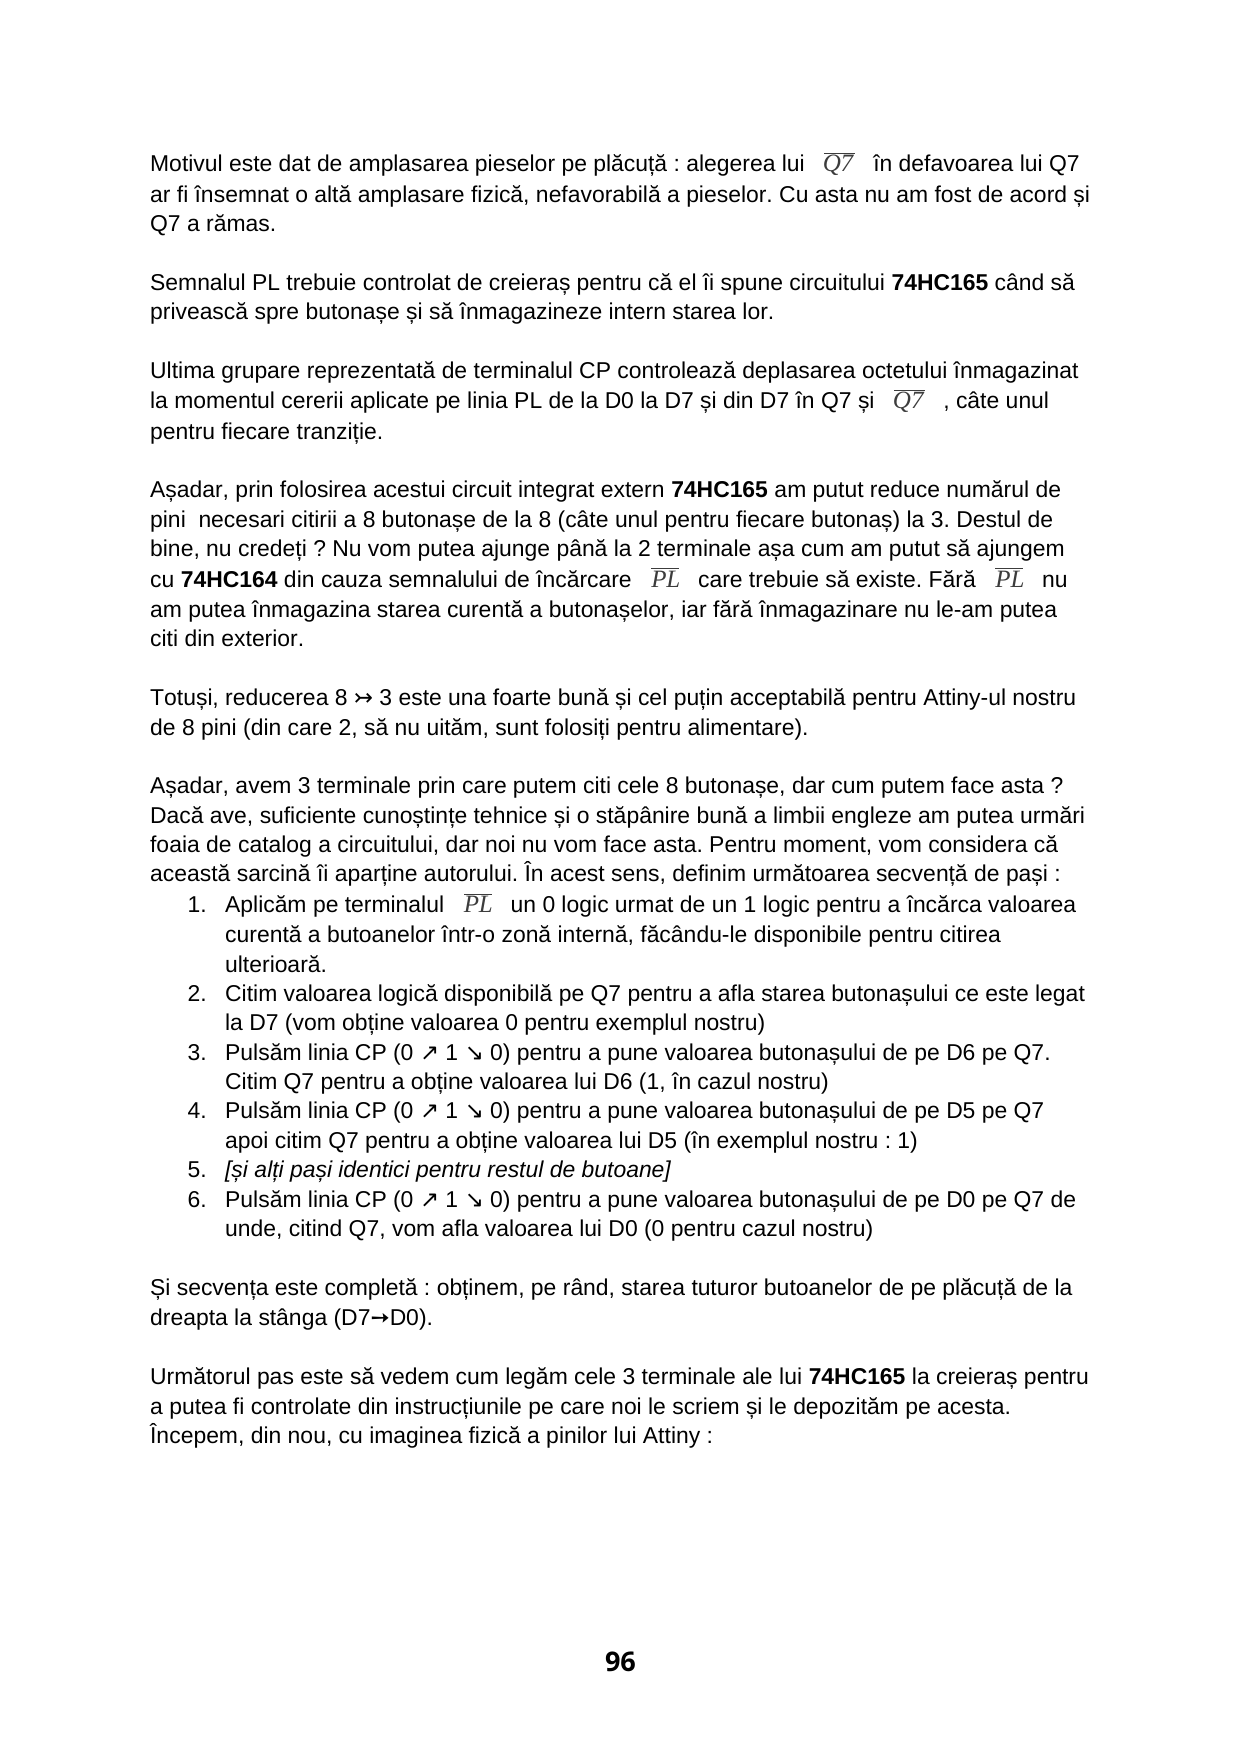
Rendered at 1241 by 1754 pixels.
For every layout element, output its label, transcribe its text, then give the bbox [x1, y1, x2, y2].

list Pulsăm linia CP (0 ↗ 1 ↘ 0) pentru a pune valoarea butonașului de pe D6 pe Q7. Citim Q7 pentru a obține valoarea lui D6 (1, în cazul nostru) [187, 1039, 1091, 1094]
text Ultima grupare reprezentată de terminalul CP controlează deplasarea octetului înmagazinat la momentul cererii aplicate pe linia PL de la D0 la D7 și din D7 în Q7 și, câte unul pentru fiecare tranziție. [150, 358, 1091, 444]
text Semnalul PL trebuie controlat de creieraș pentru că el îi spune circuitului 74HC165 când să privească spre butonașe și să înmagazineze intern starea lor. [150, 269, 1091, 324]
text Așadar, prin folosirea acestui circuit integrat extern 74HC165 am putut reduce numărul de pini necesari citirii a 8 butonașe de la 8 (câte unul pentru fiecare butonaș) la 3. Destul de bine, nu credeți ? Nu vom putea ajunge până la 2 terminale așa cum am putut să ajungem cu 74HC164 din cauza semnalului de încărcarecare trebuie să existe. Fărănu am putea înmagazina starea curentă a butonașelor, iar fără înmagazinare nu le-am putea citi din exterior. [150, 477, 1091, 652]
text Și secvența este completă : obținem, pe rând, starea tuturor butoanelor de pe plăcuță de la dreapta la stânga (D7➙D0). [150, 1274, 1091, 1331]
text Motivul este dat de amplasarea pieselor pe plăcuță : alegerea luiîn defavoarea lui Q7 ar fi însemnat o altă amplasare fizică, nefavorabilă a pieselor. Cu asta nu am fost de acord și Q7 a rămas. [150, 150, 1091, 236]
list Pulsăm linia CP (0 ↗ 1 ↘ 0) pentru a pune valoarea butonașului de pe D5 pe Q7 apoi citim Q7 pentru a obține valoarea lui D5 (în exemplul nostru : 1) [187, 1098, 1091, 1153]
text Totuși, reducerea 8 ↣ 3 este una foarte bună și cel puțin acceptabilă pentru Attiny-ul nostru de 8 pini (din care 2, să nu uităm, sunt folosiți pentru alimentare). [150, 685, 1091, 740]
text Așadar, avem 3 terminale prin care putem citi cele 8 butonașe, dar cum putem face asta ? [150, 773, 1091, 798]
text Următorul pas este să vedem cum legăm cele 3 terminale ale lui 74HC165 la creieraș pentru a putea fi controlate din instrucțiunile pe care noi le scriem și le depozităm pe acesta. [150, 1364, 1091, 1419]
list [și alți pași identici pentru restul de butoane] [187, 1157, 1091, 1182]
list Pulsăm linia CP (0 ↗ 1 ↘ 0) pentru a pune valoarea butonașului de pe D0 pe Q7 de unde, citind Q7, vom afla valoarea lui D0 (0 pentru cazul nostru) [187, 1186, 1091, 1241]
list Citim valoarea logică disponibilă pe Q7 pentru a afla starea butonașului ce este legat la D7 (vom obține valoarea 0 pentru exemplul nostru) [187, 981, 1091, 1036]
text Începem, din nou, cu imaginea fizică a pinilor lui Attiny : [150, 1423, 1091, 1448]
list Aplicăm pe terminalulun 0 logic urmat de un 1 logic pentru a încărca valoarea curentă a butoanelor într-o zonă internă, făcându-le disponibile pentru citirea ulterioară. [187, 890, 1091, 977]
text Dacă ave, suficiente cunoștințe tehnice și o stăpânire bună a limbii engleze am putea urmări foaia de catalog a circuitului, dar noi nu vom face asta. Pentru moment, vom considera că această sarcină îi aparține autorului. În acest sens, definim următoarea secvență de pași : [150, 802, 1091, 887]
